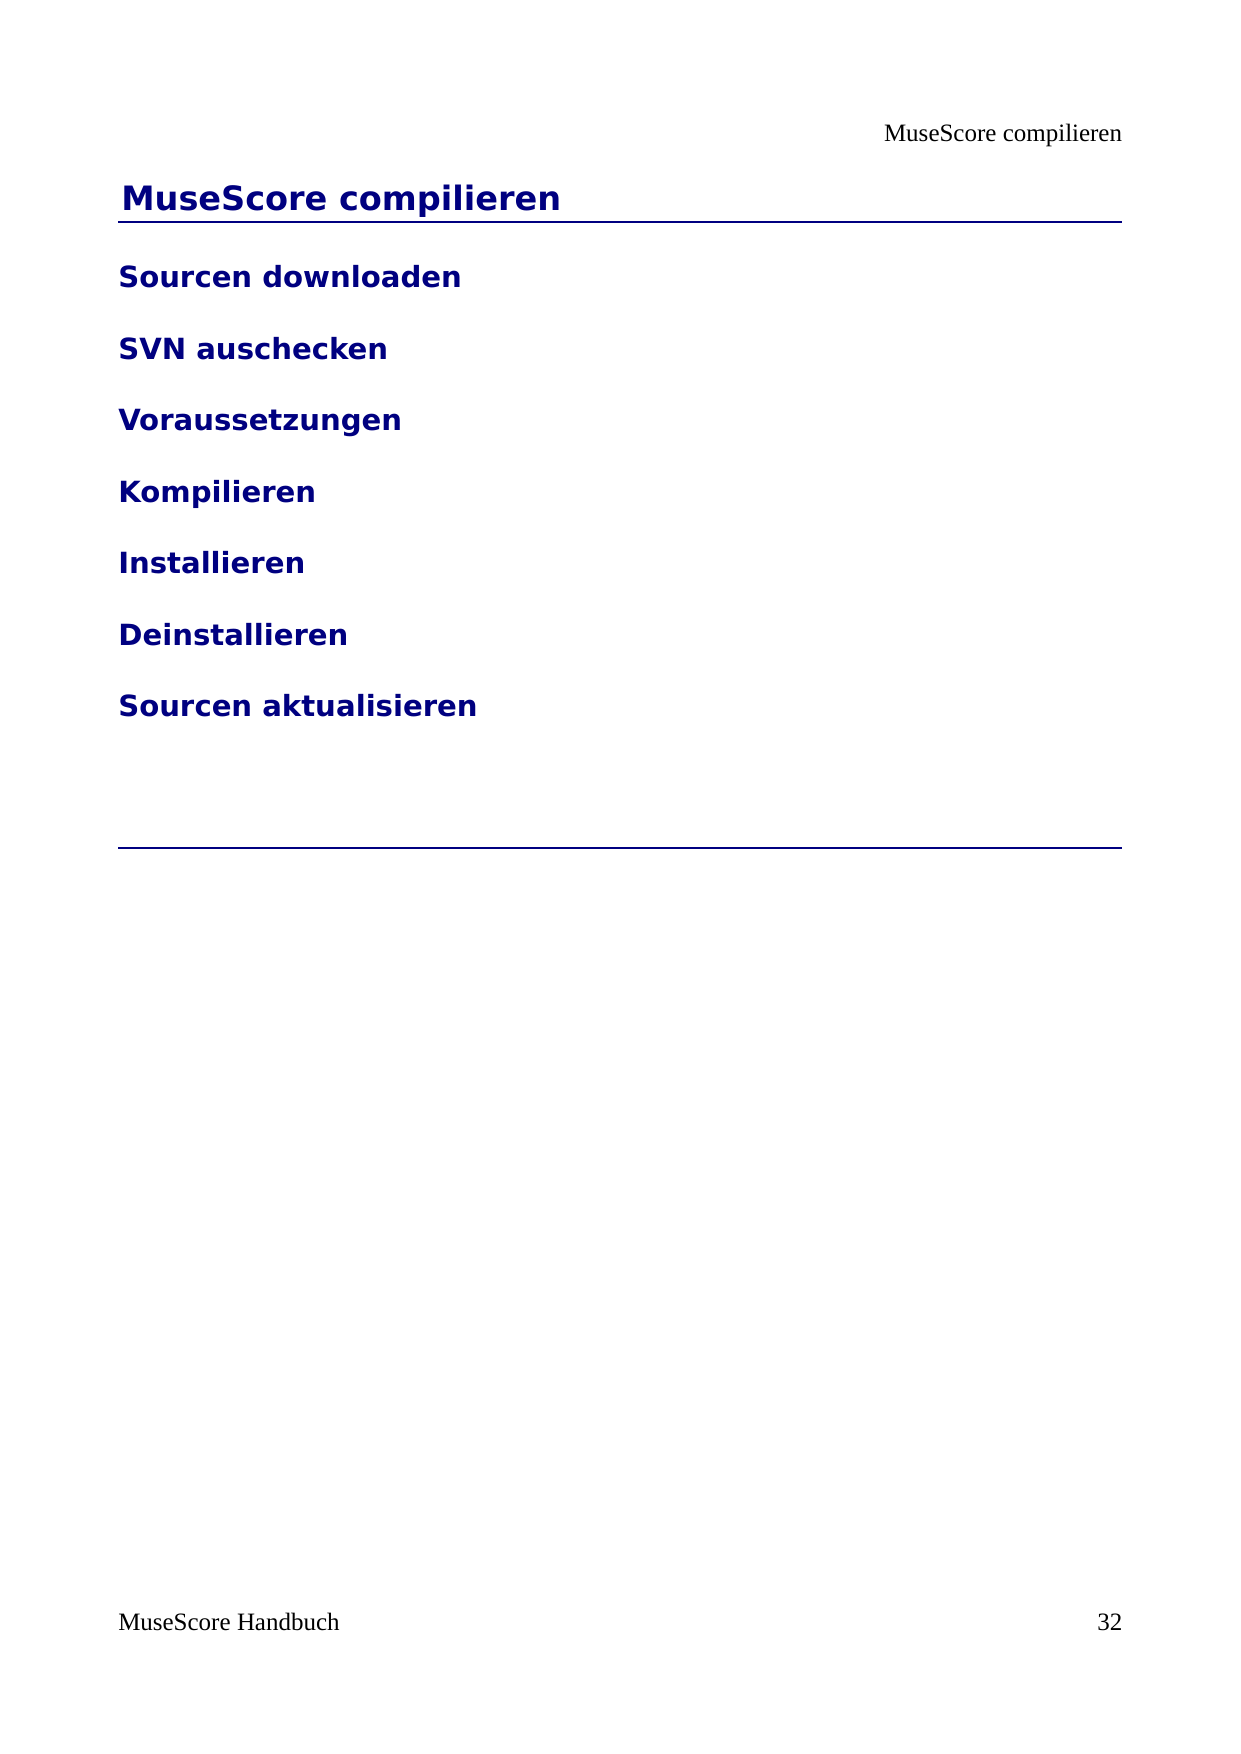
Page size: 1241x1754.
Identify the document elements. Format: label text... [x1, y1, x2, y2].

subtitle Voraussetzungen [118, 404, 1122, 438]
subtitle Deinstallieren [118, 618, 1122, 652]
subtitle Sourcen aktualisieren [118, 689, 1122, 723]
subtitle MuseScore compilieren [118, 176, 1122, 221]
subtitle SVN auschecken [118, 332, 1122, 366]
subtitle Installieren [118, 547, 1122, 581]
subtitle Sourcen downloaden [118, 261, 1122, 295]
subtitle Kompilieren [118, 475, 1122, 509]
